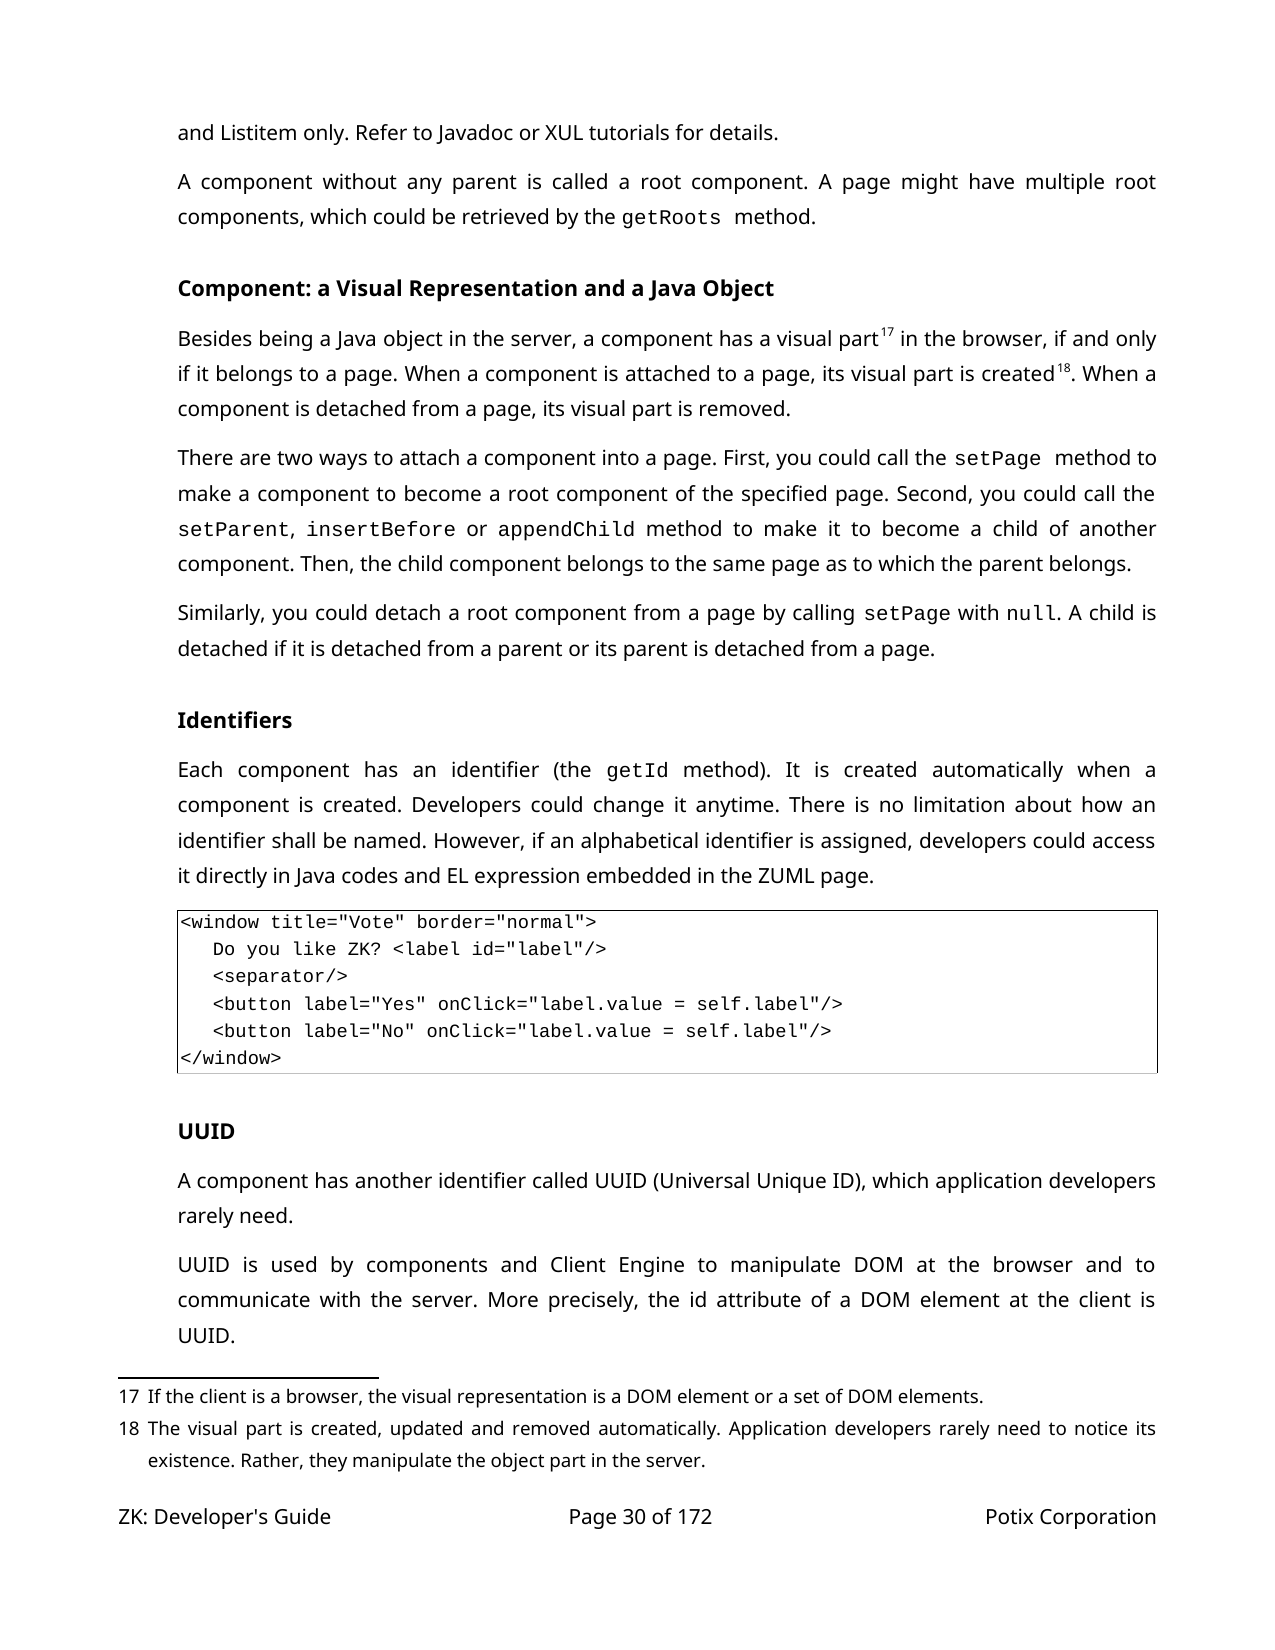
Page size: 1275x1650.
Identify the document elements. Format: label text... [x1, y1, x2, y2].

text If the client is a browser, the visual representation is a DOM element or a set of DOM elements. [118, 1384, 1157, 1409]
text The visual part is created, updated and removed automatically. Application developers rarely need to notice its existence. Rather, they manipulate the object part in the server. [118, 1416, 1157, 1473]
subtitle UUID [177, 1116, 1157, 1146]
text <button label="No" onClick="label.value = self.label"/> [178, 1019, 1157, 1043]
text Each component has an identifier (the getId method). It is created automatically when a component is created. Developers could change it anytime. There is no limitation about how an identifier shall be named. However, if an alphabetical identifier is assigned, developers could access it directly in Java codes and EL expression embedded in the ZUML page. [177, 755, 1157, 889]
text There are two ways to attach a component into a page. First, you could call the setPage method to make a component to become a root component of the specified page. Second, you could call the setParent, insertBefore or appendChild method to make it to become a child of another component. Then, the child component belongs to the same page as to which the parent belongs. [177, 443, 1157, 578]
text A component has another identifier called UUID (Universal Unique ID), which application developers rarely need. [177, 1166, 1157, 1230]
text Do you like ZK? <label id="label"/> [178, 937, 1157, 961]
text A component without any parent is called a root component. A page might have multiple root components, which could be retrieved by the getRoots method. [177, 167, 1157, 231]
text <button label="Yes" onClick="label.value = self.label"/> [178, 991, 1157, 1016]
text Besides being a Java object in the server, a component has a visual part in the browser, if and only if it belongs to a page. When a component is attached to a page, its visual part is created. When a component is detached from a page, its visual part is removed. [177, 324, 1157, 422]
text UUID is used by components and Client Engine to manipulate DOM at the browser and to communicate with the server. More precisely, the id attribute of a DOM element at the client is UUID. [177, 1250, 1157, 1349]
subtitle Identifiers [177, 704, 1157, 734]
subtitle Component: a Visual Representation and a Java Object [177, 273, 1157, 303]
text <separator/> [178, 964, 1157, 988]
text </window> [178, 1046, 1157, 1073]
text <window title="Vote" border="normal"> [178, 911, 1157, 934]
text Similarly, you could detach a root component from a page by calling setPage with null. A child is detached if it is detached from a parent or its parent is detached from a page. [177, 598, 1157, 662]
text and Listitem only. Refer to Javadoc or XUL tutorials for details. [177, 118, 1157, 146]
